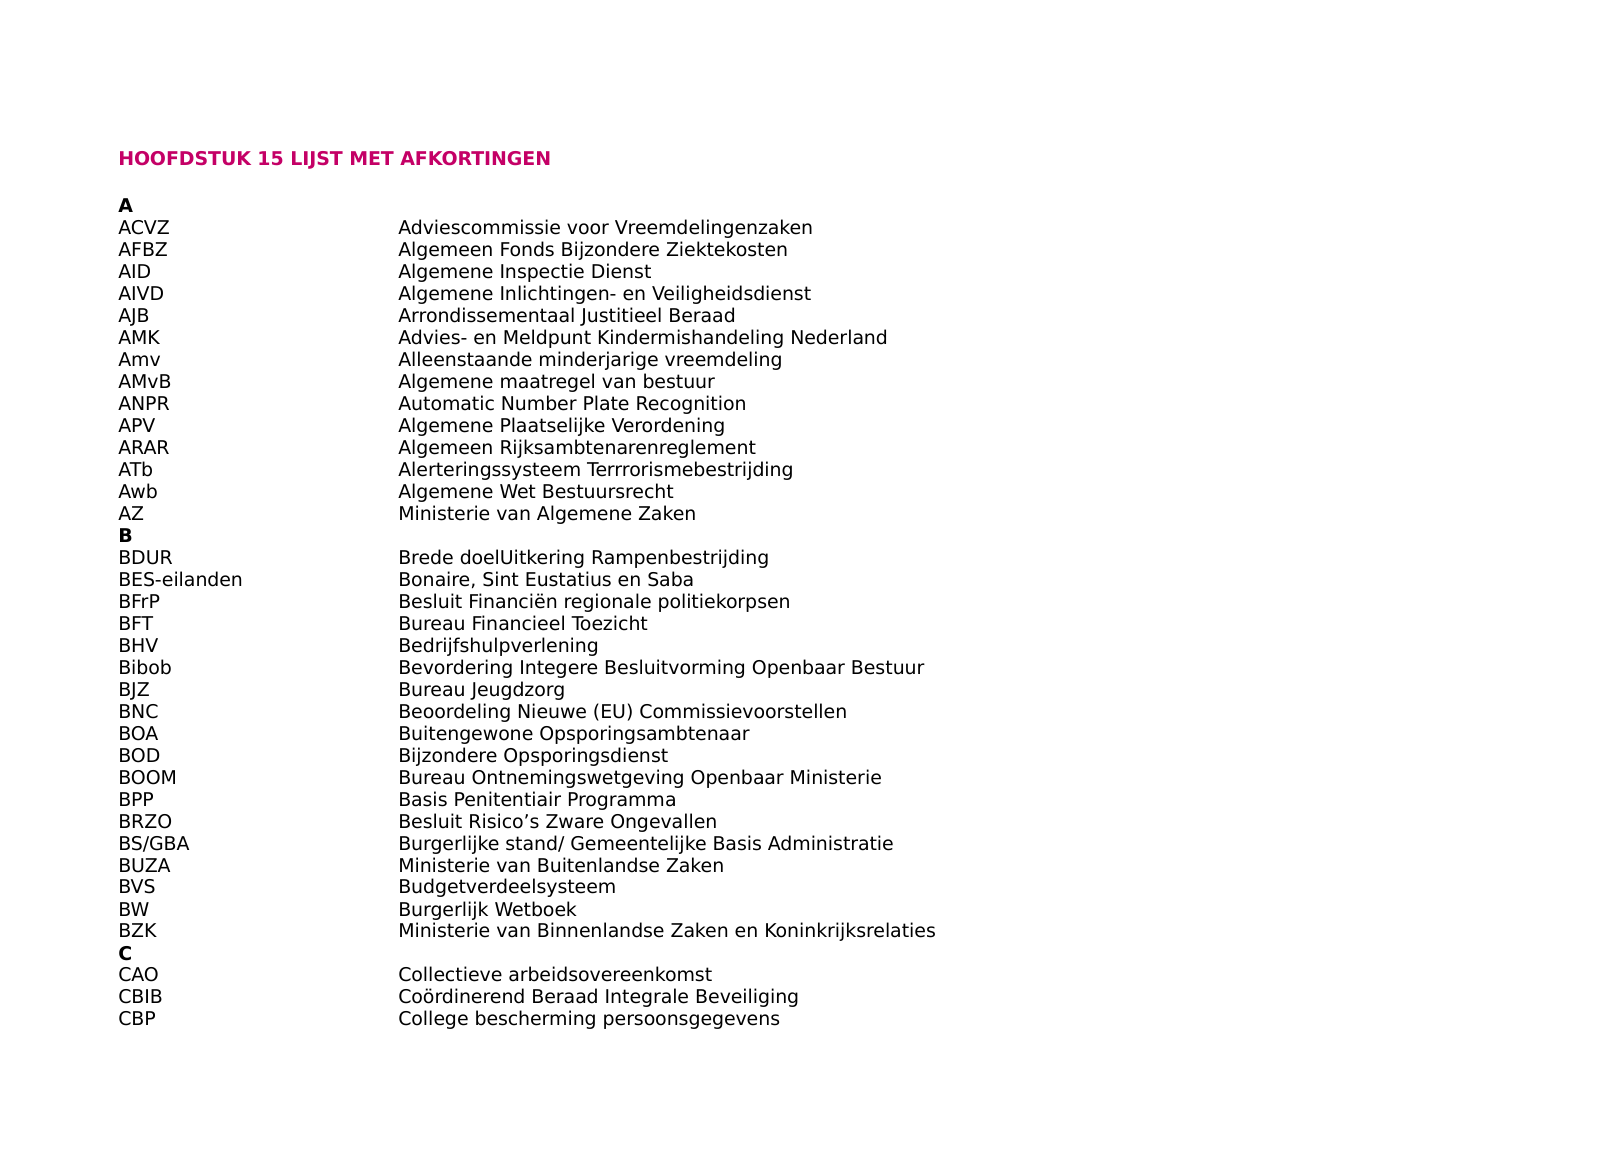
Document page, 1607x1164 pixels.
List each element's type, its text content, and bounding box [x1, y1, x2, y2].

table_cell BOA [118, 723, 392, 744]
table_cell Besluit Financiën regionale politiekorpsen [392, 591, 1488, 613]
table_cell Burgerlijke stand/ Gemeentelijke Basis Administratie [392, 833, 1488, 854]
table_cell BOOM [118, 767, 392, 788]
table_cell Bevordering Integere Besluitvorming Openbaar Bestuur [392, 657, 1488, 679]
table_cell Coördinerend Beraad Integrale Beveiliging [392, 986, 1488, 1008]
table_cell Ministerie van Buitenlandse Zaken [392, 855, 1488, 876]
table_cell ANPR [118, 393, 392, 415]
table_cell Burgerlijk Wetboek [392, 899, 1488, 920]
table_cell BPP [118, 789, 392, 811]
table_cell AMK [118, 327, 392, 349]
table_cell [392, 525, 1488, 547]
table_cell BW [118, 899, 392, 920]
table_cell BOD [118, 745, 392, 767]
table_cell BNC [118, 701, 392, 723]
table_cell Algemene Inspectie Dienst [392, 261, 1488, 283]
table_cell Alerteringssysteem Terrrorismebestrijding [392, 459, 1488, 481]
table_cell BZK [118, 920, 392, 942]
table_cell BES-eilanden [118, 569, 392, 591]
table_cell Bonaire, Sint Eustatius en Saba [392, 569, 1488, 591]
table_cell Bedrijfshulpverlening [392, 635, 1488, 657]
table_header [392, 195, 1488, 217]
table_cell Algemene maatregel van bestuur [392, 371, 1488, 393]
table_cell BVS [118, 876, 392, 898]
table_cell CAO [118, 964, 392, 986]
table_cell Awb [118, 481, 392, 503]
table_cell BFT [118, 613, 392, 635]
table_cell Budgetverdeelsysteem [392, 876, 1488, 898]
table_cell Bijzondere Opsporingsdienst [392, 745, 1488, 767]
table_cell Brede doelUitkering Rampenbestrijding [392, 547, 1488, 569]
table_cell AIVD [118, 283, 392, 305]
table_cell Bureau Financieel Toezicht [392, 613, 1488, 635]
table_cell ACVZ [118, 217, 392, 239]
table_cell Algemene Plaatselijke Verordening [392, 415, 1488, 437]
table_cell AJB [118, 305, 392, 327]
table_cell AID [118, 261, 392, 283]
table_cell Basis Penitentiair Programma [392, 789, 1488, 811]
table_cell CBP [118, 1008, 392, 1030]
table_cell Algemene Wet Bestuursrecht [392, 481, 1488, 503]
table_cell AFBZ [118, 239, 392, 261]
table_header A [118, 195, 392, 217]
table_cell Bureau Jeugdzorg [392, 679, 1488, 701]
table_cell Collectieve arbeidsovereenkomst [392, 964, 1488, 986]
table_cell BHV [118, 635, 392, 657]
table_cell APV [118, 415, 392, 437]
table_cell Besluit Risico’s Zware Ongevallen [392, 811, 1488, 832]
subtitle HOOFDSTUK 15 LIJST MET AFKORTINGEN [118, 148, 1488, 170]
table_cell Bibob [118, 657, 392, 679]
table_cell CBIB [118, 986, 392, 1008]
table_cell Algemene Inlichtingen- en Veiligheidsdienst [392, 283, 1488, 305]
table_cell AMvB [118, 371, 392, 393]
table_cell BJZ [118, 679, 392, 701]
table_cell Algemeen Rijksambtenarenreglement [392, 437, 1488, 459]
table_cell AZ [118, 503, 392, 525]
table_cell Alleenstaande minderjarige vreemdeling [392, 349, 1488, 371]
table_cell College bescherming persoonsgegevens [392, 1008, 1488, 1030]
table_cell Buitengewone Opsporingsambtenaar [392, 723, 1488, 744]
table_cell Algemeen Fonds Bijzondere Ziektekosten [392, 239, 1488, 261]
table_cell BFrP [118, 591, 392, 613]
table_cell Ministerie van Algemene Zaken [392, 503, 1488, 525]
table_cell Bureau Ontnemingswetgeving Openbaar Ministerie [392, 767, 1488, 788]
table_cell Beoordeling Nieuwe (EU) Commissievoorstellen [392, 701, 1488, 723]
table_cell BS/GBA [118, 833, 392, 854]
table_cell C [118, 943, 392, 964]
table_cell Adviescommissie voor Vreemdelingenzaken [392, 217, 1488, 239]
table_cell Arrondissementaal Justitieel Beraad [392, 305, 1488, 327]
table_cell BDUR [118, 547, 392, 569]
table_cell [392, 943, 1488, 964]
table_cell ATb [118, 459, 392, 481]
table_cell Advies- en Meldpunt Kindermishandeling Nederland [392, 327, 1488, 349]
table_cell B [118, 525, 392, 547]
table_cell Amv [118, 349, 392, 371]
table_cell BRZO [118, 811, 392, 832]
table_cell BUZA [118, 855, 392, 876]
table_cell Ministerie van Binnenlandse Zaken en Koninkrijksrelaties [392, 920, 1488, 942]
table_cell Automatic Number Plate Recognition [392, 393, 1488, 415]
table_cell ARAR [118, 437, 392, 459]
